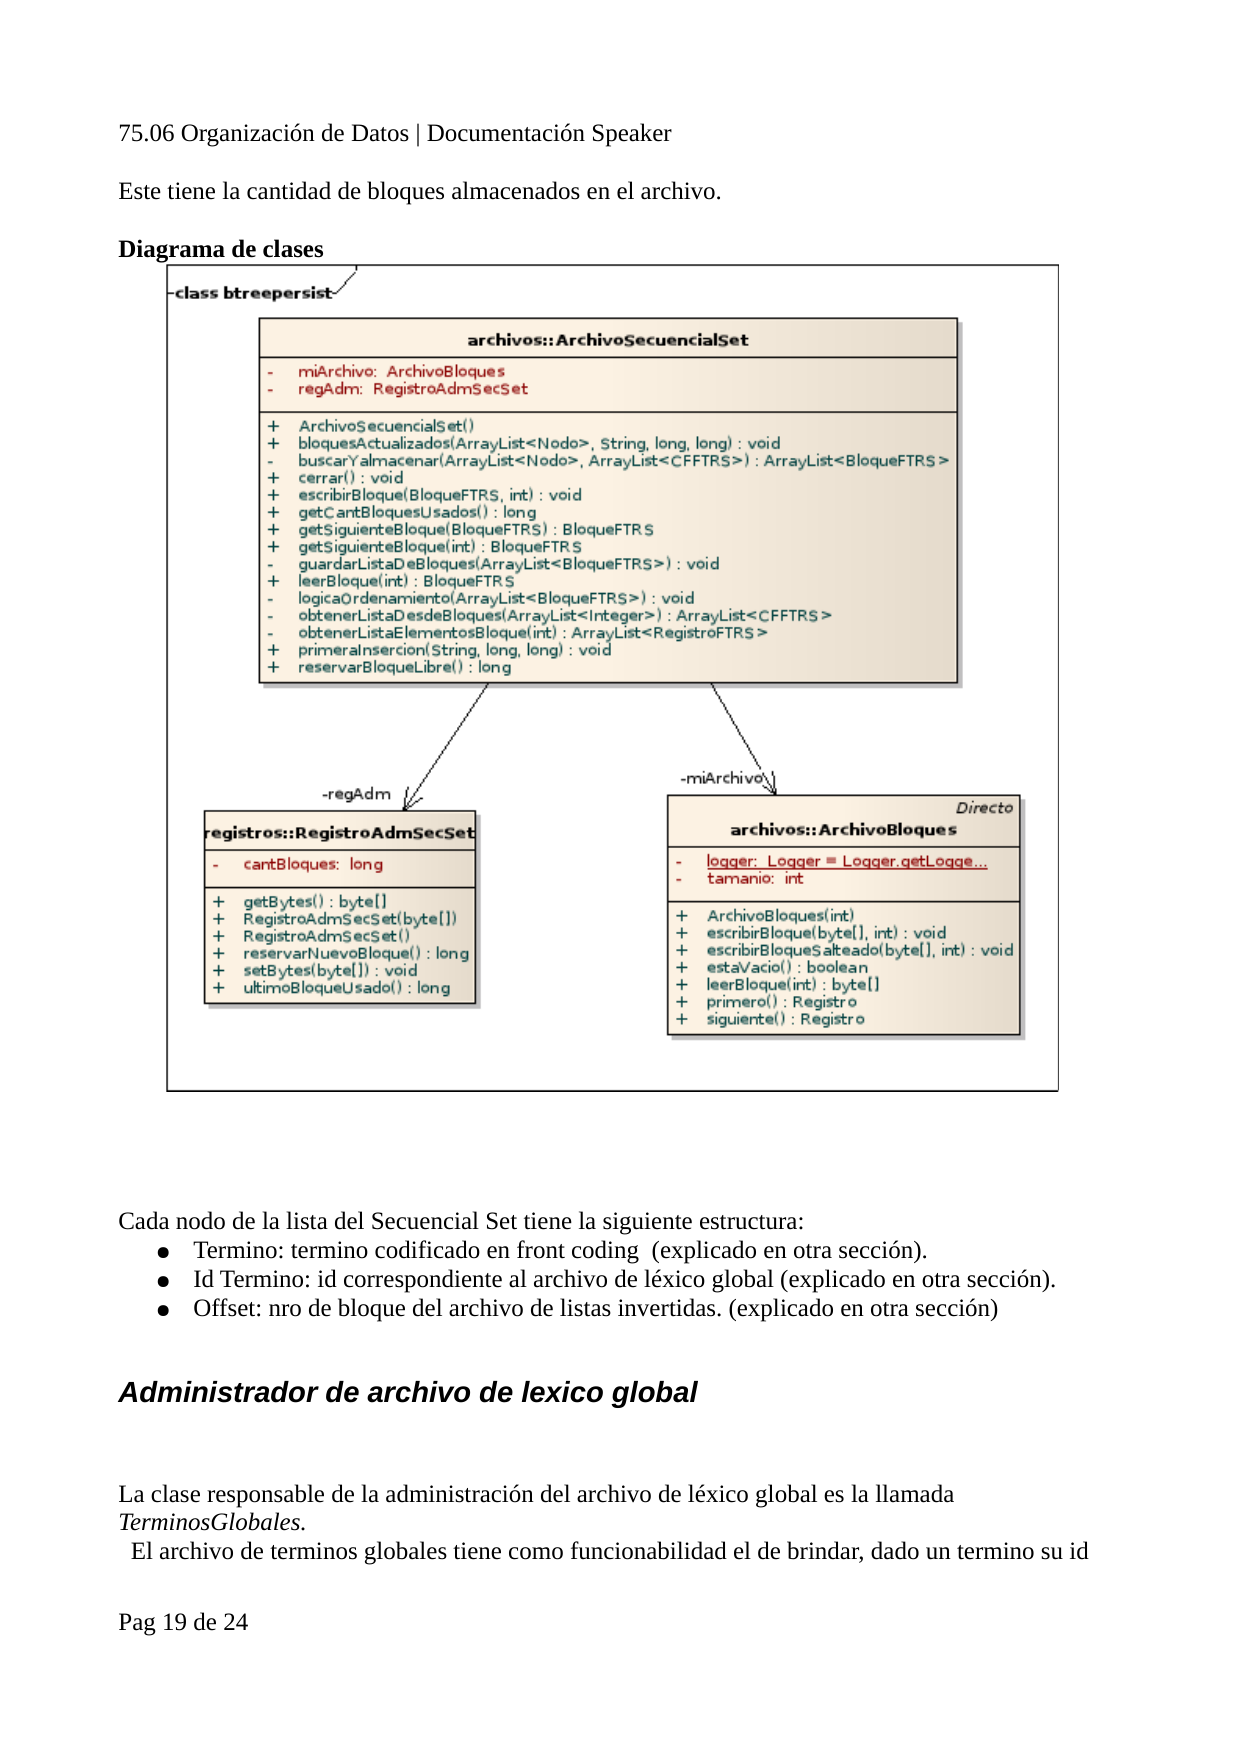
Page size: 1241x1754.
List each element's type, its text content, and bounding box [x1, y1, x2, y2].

text La clase responsable de la administración del archivo de léxico global es la llamada TerminosGlobales. El archivo de terminos globales tiene como funcionabilidad el de brindar, dado un termino su id [118, 1479, 1122, 1565]
list Offset: nro de bloque del archivo de listas invertidas. (explicado en otra sección) [156, 1293, 1122, 1321]
list Termino: termino codificado en front coding (explicado en otra sección). [156, 1235, 1122, 1264]
subtitle Administrador de archivo de lexico global [118, 1375, 1122, 1409]
picture [165, 263, 1059, 1092]
text Este tiene la cantidad de bloques almacenados en el archivo. [118, 176, 1122, 205]
text Cada nodo de la lista del Secuencial Set tiene la siguiente estructura: [118, 1206, 1122, 1235]
list Id Termino: id correspondiente al archivo de léxico global (explicado en otra sección). [156, 1264, 1122, 1293]
text Diagrama de clases [118, 234, 1122, 263]
